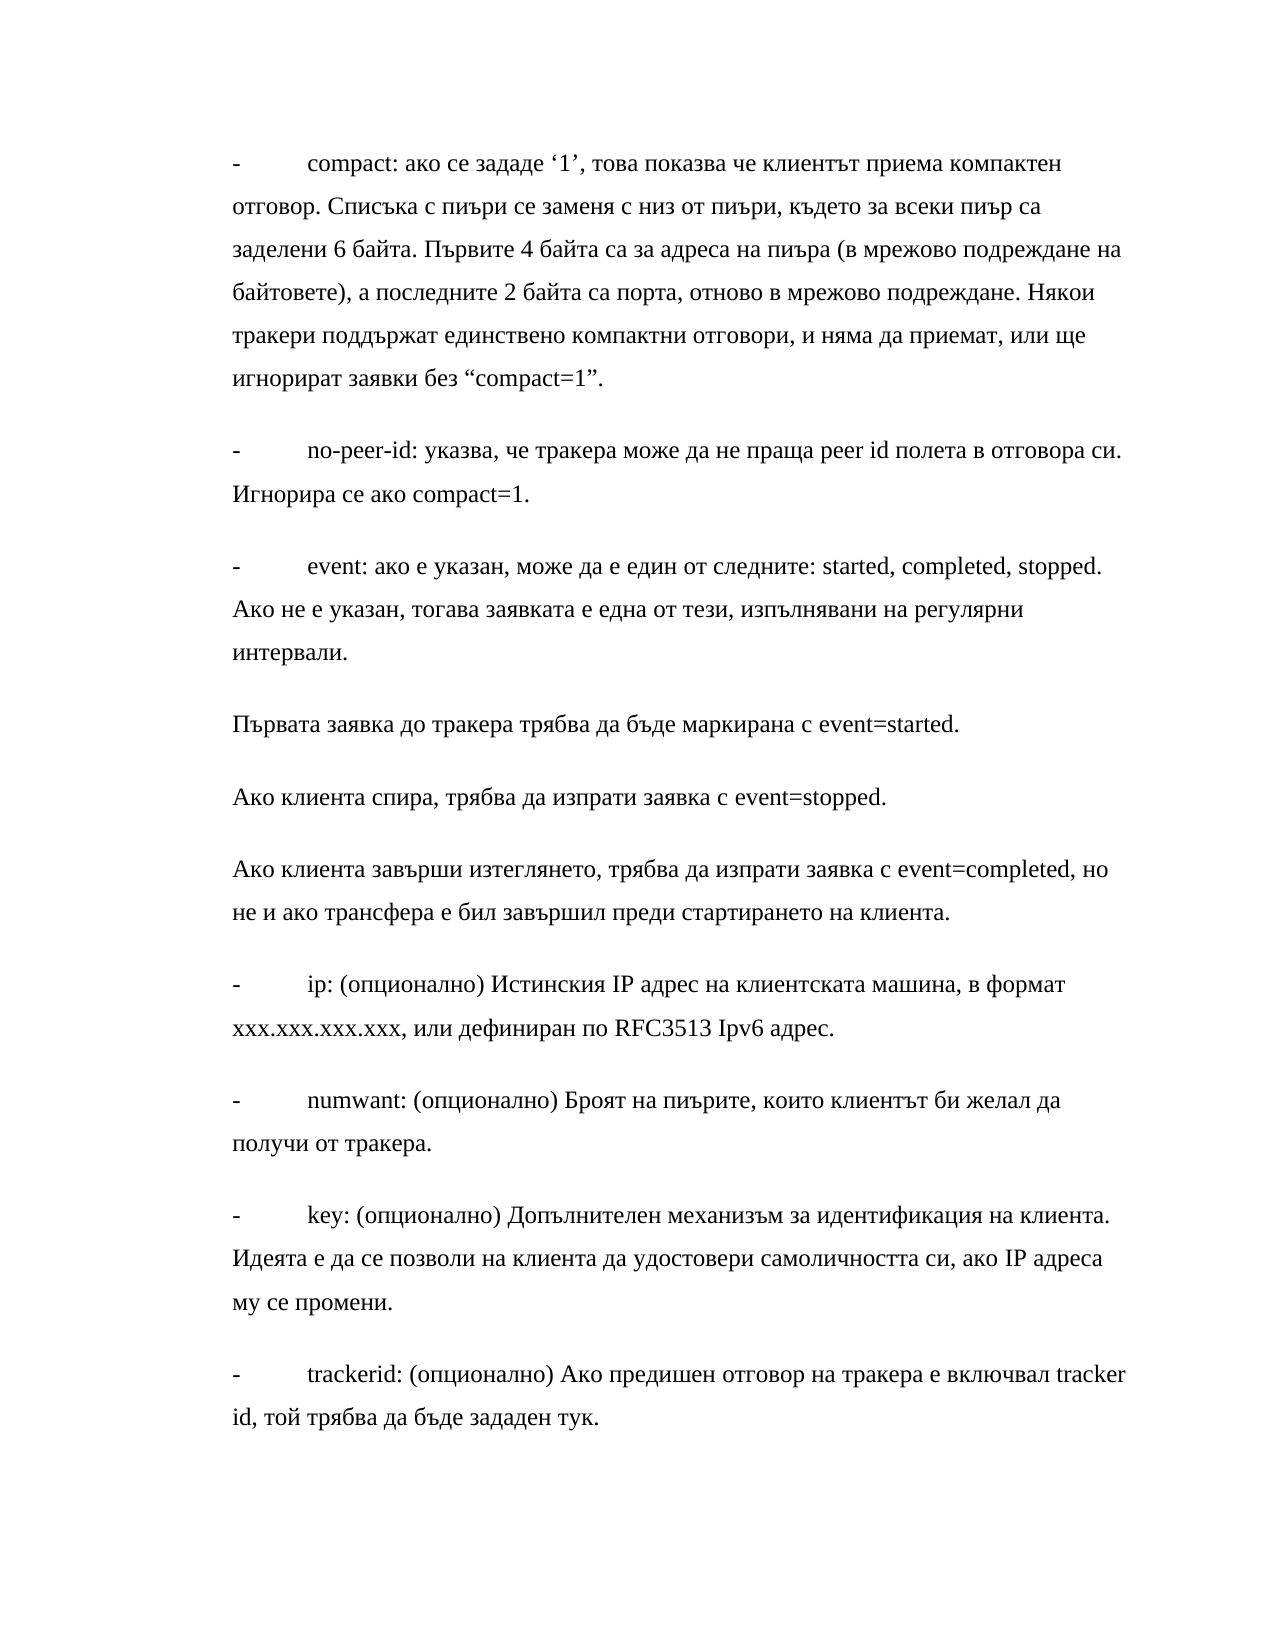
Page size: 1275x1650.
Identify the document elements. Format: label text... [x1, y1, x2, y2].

text Ако клиента спира, трябва да изпрати заявка с event=stopped. [232, 782, 1127, 811]
list key: (опционално) Допълнителен механизъм за идентификация на клиента. Идеята е да се позволи на клиента да удостовери самоличността си, ако IP адреса му се промени. [232, 1200, 1127, 1315]
list no-peer-id: указва, че тракера може да не праща peer id полета в отговора си. Игнорира се ако compact=1. [232, 436, 1127, 507]
list trackerid: (опционално) Ако предишен отговор на тракера е включвал tracker id, той трябва да бъде зададен тук. [232, 1359, 1127, 1431]
text Първата заявка до тракера трябва да бъде маркирана с event=started. [232, 709, 1127, 738]
list event: ако е указан, може да е един от следните: started, completed, stopped. Ако не е указан, тогава заявката е една от тези, изпълнявани на регулярни интервали. [232, 551, 1127, 666]
list numwant: (опционално) Броят на пиърите, които клиентът би желал да получи от тракера. [232, 1085, 1127, 1157]
text Ако клиента завърши изтеглянето, трябва да изпрати заявка с event=completed, но не и ако трансфера е бил завършил преди стартирането на клиента. [232, 854, 1127, 926]
list compact: ако се зададе ‘1’, това показва че клиентът приема компактен отговор. Списъка с пиъри се заменя с низ от пиъри, където за всеки пиър са заделени 6 байта. Първите 4 байта са за адреса на пиъра (в мрежово подреждане на байтовете), а последните 2 байта са порта, отново в мрежово подреждане. Някои тракери поддържат единствено компактни отговори, и няма да приемат, или ще игнорират заявки без “compact=1”. [232, 148, 1127, 392]
list ip: (опционално) Истинския IP адрес на клиентската машина, в формат xxx.xxx.xxx.xxx, или дефиниран по RFC3513 Ipv6 адрес. [232, 969, 1127, 1041]
